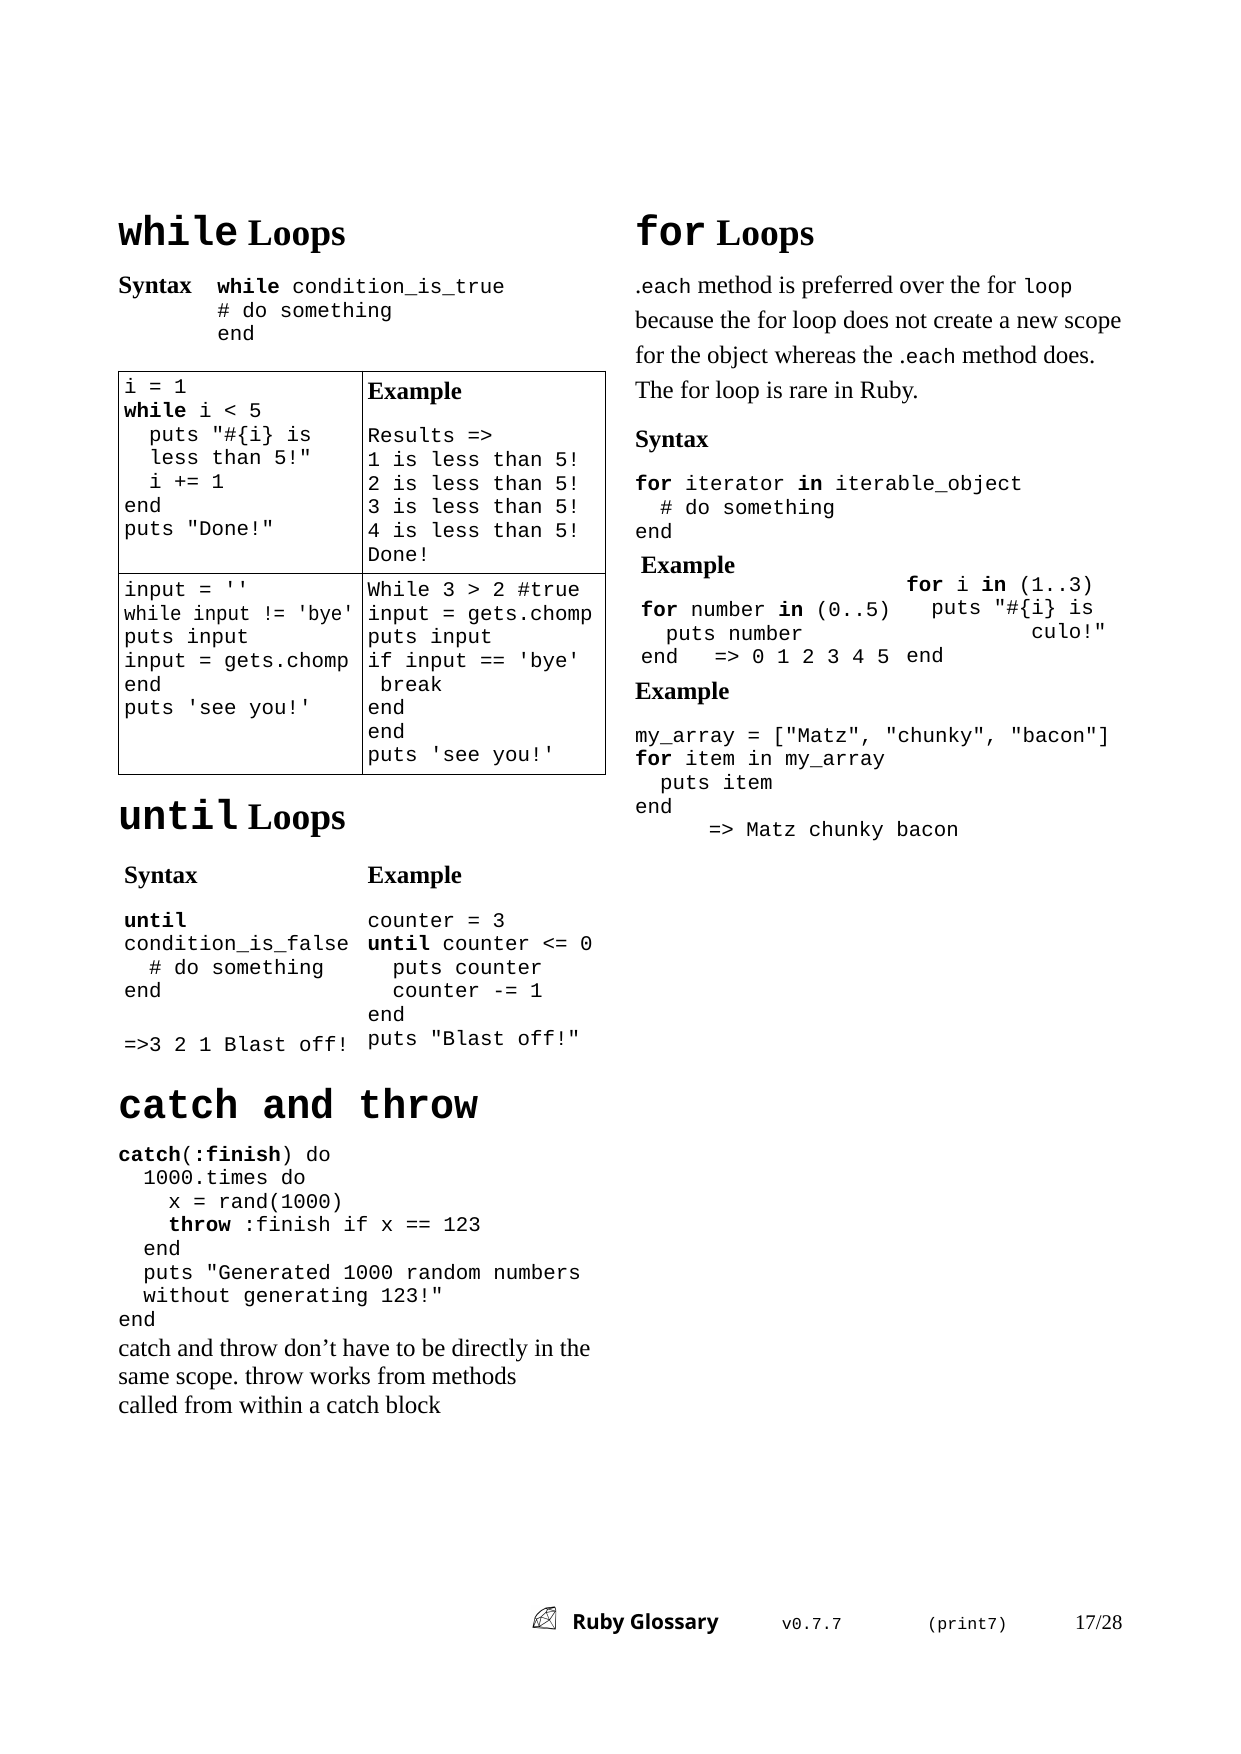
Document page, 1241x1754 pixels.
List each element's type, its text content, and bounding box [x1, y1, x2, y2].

table_cell While 3 > 2 #true input = gets.chomp puts input if input == 'bye' break end end puts 'see you!' [363, 574, 605, 774]
text Syntax [635, 424, 1122, 453]
picture [530, 1605, 557, 1630]
subtitle catch and throw [118, 1084, 605, 1131]
table_cell input = '' while input != 'bye' puts input input = gets.chomp end puts 'see you!' [119, 574, 362, 774]
table_header Syntax until condition_is_false # do something end =>3 2 1 Blast off! [118, 855, 362, 1063]
subtitle while Loops [118, 210, 605, 258]
text Syntax while condition_is_true [118, 270, 605, 300]
text catch(:finish) do [118, 1143, 605, 1167]
text without generating 123!" [118, 1285, 605, 1309]
text puts item [635, 772, 1122, 796]
table_header for i in (1..3) puts "#{i} is culo!" end [900, 544, 1122, 676]
text 1000.times do [118, 1167, 605, 1191]
table_header Example counter = 3 until counter <= 0 puts counter counter -= 1 end puts "Blast off!" [362, 855, 605, 1063]
text for item in my_array [635, 748, 1122, 772]
text # do something [635, 497, 1122, 521]
text Example [635, 676, 1122, 704]
text .each method is preferred over the for loop because the for loop does not create a new scope for the object whereas the .each method does. The for loop is rare in Ruby. [635, 270, 1122, 404]
text end [635, 796, 1122, 819]
text for iterator in iterable_object [635, 473, 1122, 497]
text end [635, 521, 1122, 544]
table_header i = 1 while i < 5 puts "#{i} is less than 5!" i += 1 end puts "Done!" [119, 372, 362, 573]
subtitle until Loops [118, 795, 605, 842]
text # do something [118, 300, 605, 323]
table_header Example for number in (0..5) puts number end => 0 1 2 3 4 5 [635, 544, 900, 676]
text throw :finish if x == 123 [118, 1214, 605, 1238]
text end [118, 323, 605, 347]
subtitle for Loops [635, 210, 1122, 258]
table_header Example Results => 1 is less than 5! 2 is less than 5! 3 is less than 5! 4 is less than 5! Done! [363, 372, 605, 573]
text => Matz chunky bacon [635, 819, 1122, 843]
text x = rand(1000) [118, 1191, 605, 1214]
text end [118, 1238, 605, 1262]
text catch and throw don’t have to be directly in the same scope. throw works from methods [118, 1333, 605, 1390]
text called from within a catch block [118, 1390, 605, 1419]
text end [118, 1309, 605, 1333]
text my_array = ["Matz", "chunky", "bacon"] [635, 725, 1122, 748]
text puts "Generated 1000 random numbers [118, 1262, 605, 1285]
